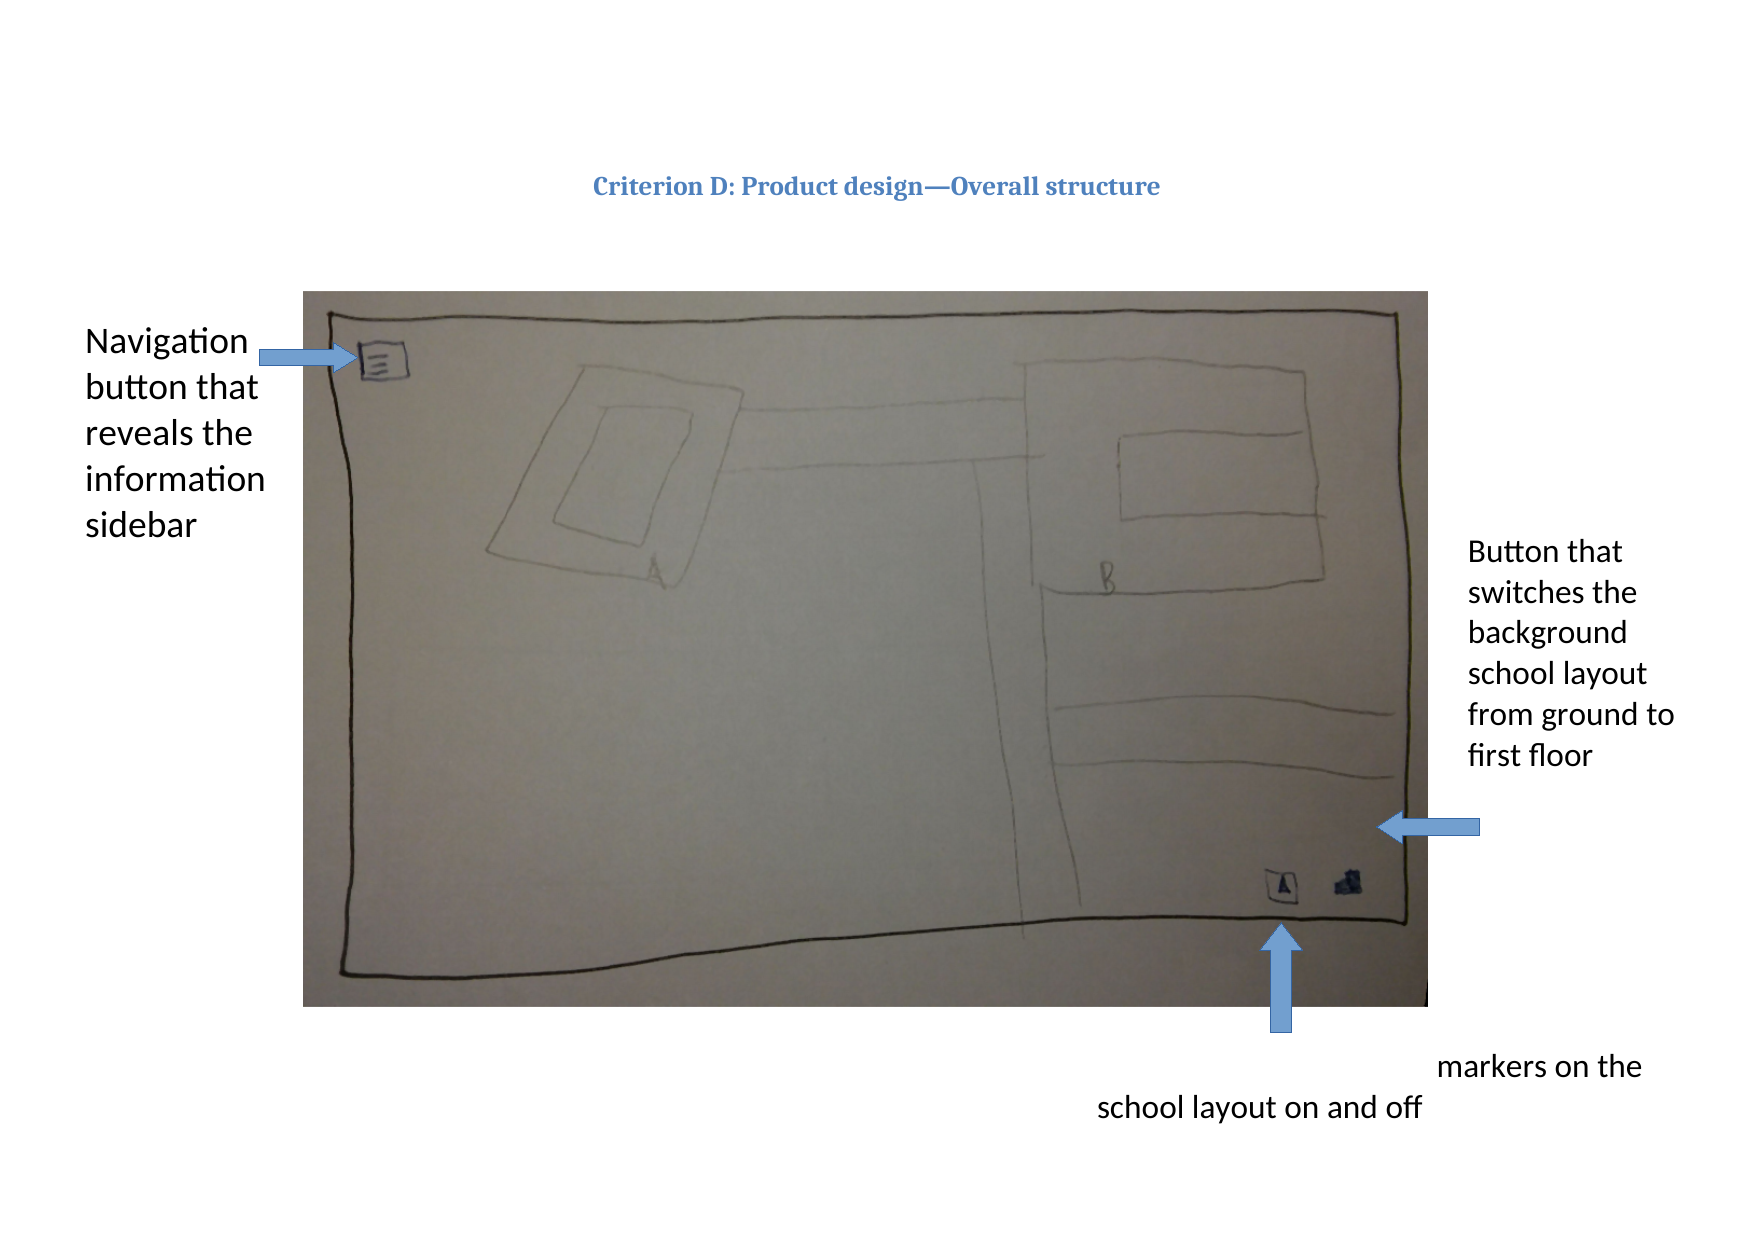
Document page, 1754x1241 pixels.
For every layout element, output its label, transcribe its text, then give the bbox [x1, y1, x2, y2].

picture [304, 214, 1428, 1083]
subtitle Criterion D: Product design—Overall structure [150, 171, 1604, 202]
